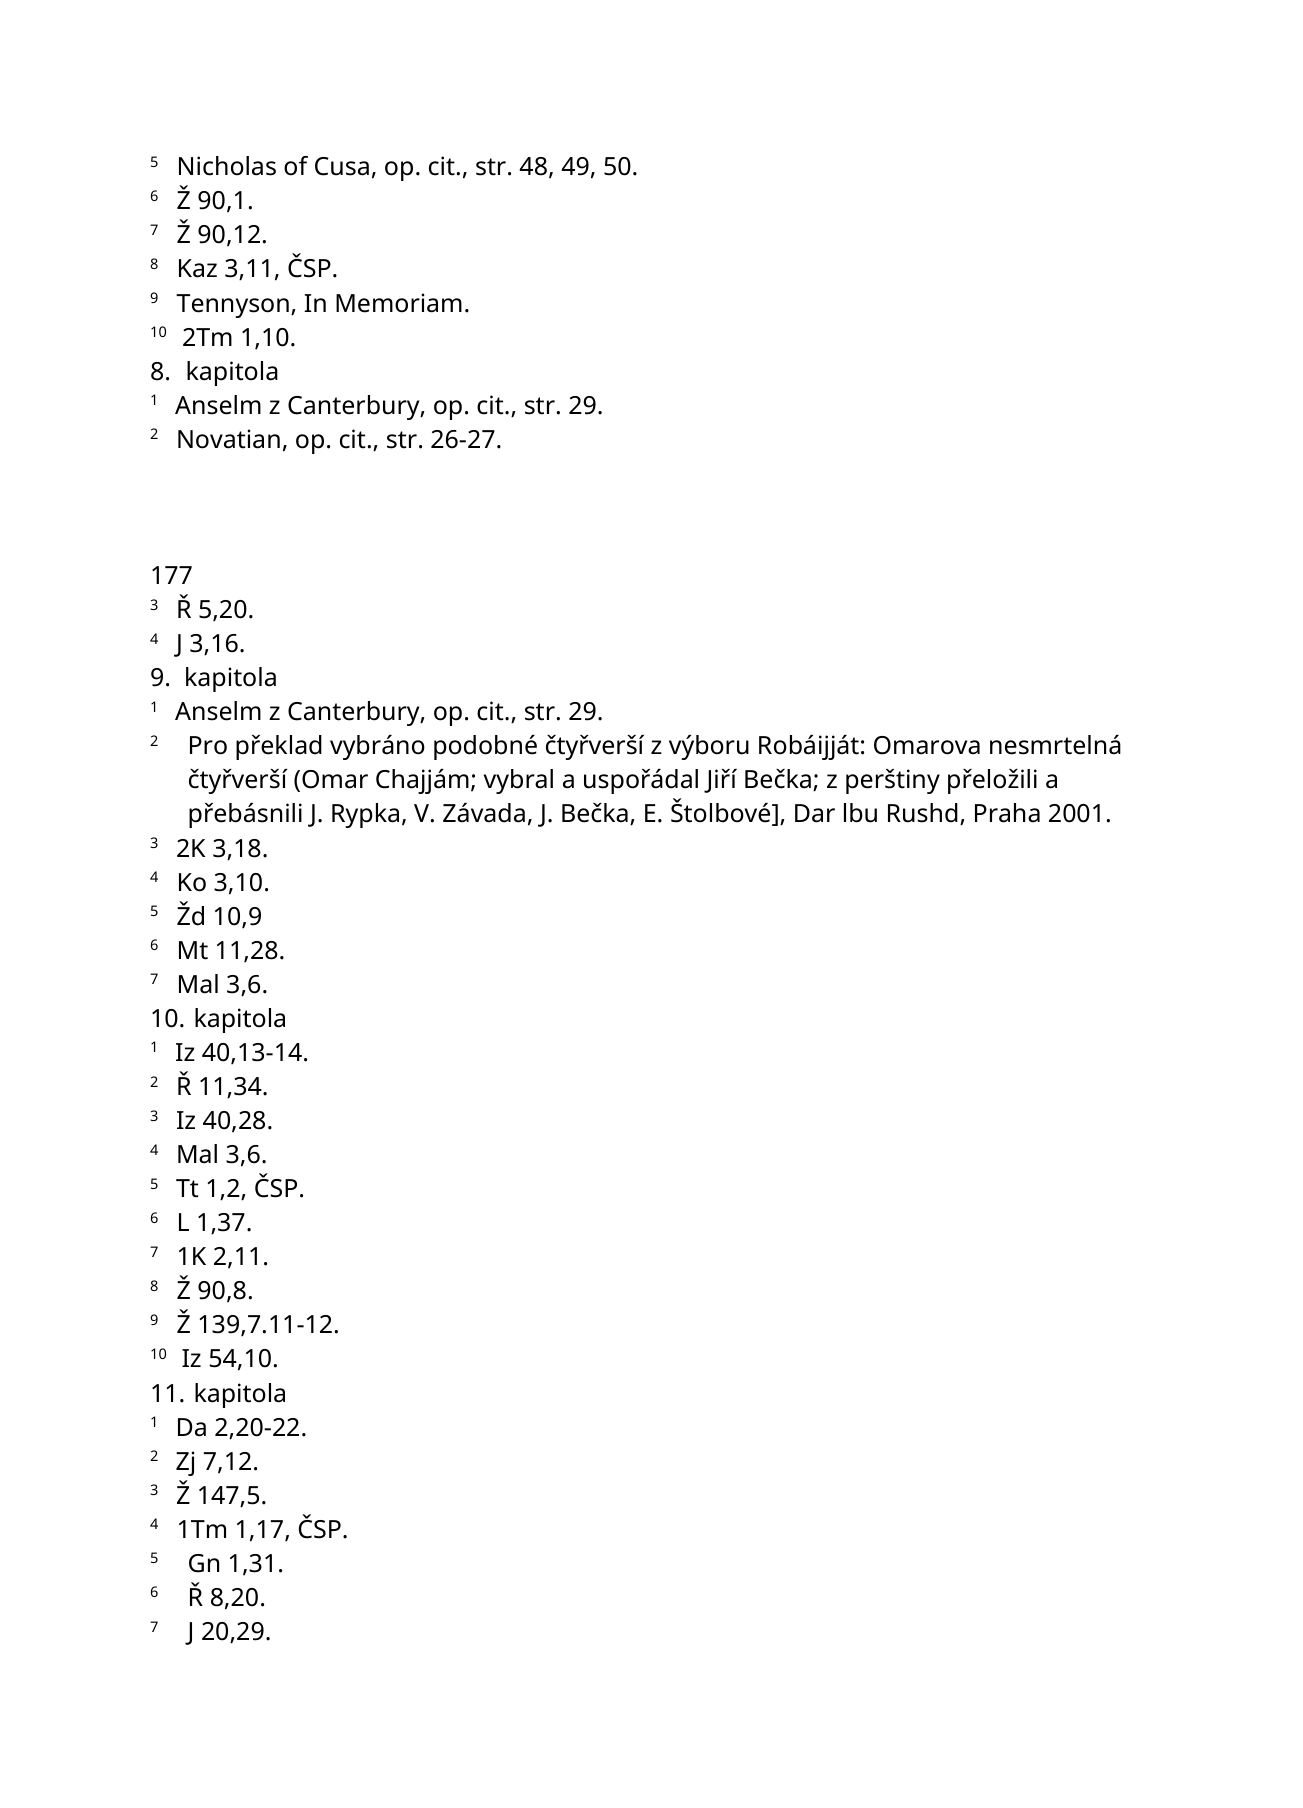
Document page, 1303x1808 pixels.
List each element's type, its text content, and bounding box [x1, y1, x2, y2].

text 9. kapitola [150, 660, 1152, 694]
text 3 Iz 40,28. [150, 1103, 1152, 1137]
text 3 Ř 5,20. [150, 592, 1152, 626]
text 4 1Tm 1,17, ČSP. [150, 1511, 1152, 1546]
text 2 Ř 11,34. [150, 1069, 1152, 1103]
text 4 J 3,16. [150, 626, 1152, 660]
text 4 Mal 3,6. [150, 1137, 1152, 1171]
text 6 Mt 11,28. [150, 932, 1152, 966]
text 3 Ž 147,5. [150, 1477, 1152, 1511]
text 7 1K 2,11. [150, 1239, 1152, 1273]
text 6 Ř 8,20. [150, 1579, 1152, 1614]
text 2 Pro překlad vybráno podobné čtyřverší z výboru Robáijját: Omarova nesmrtelná čtyřverší (Omar Chajjám; vybral a uspořádal Jiří Bečka; z perštiny přeložili a přebásnili J. Rypka, V. Závada, J. Bečka, E. Štolbové], Dar lbu Rushd, Praha 2001. [150, 728, 1152, 830]
text 9 Ž 139,7.11-12. [150, 1307, 1152, 1341]
text 177 [150, 558, 1152, 592]
text 2 Zj 7,12. [150, 1443, 1152, 1477]
text 7 J 20,29. [150, 1614, 1152, 1648]
text 6 Ž 90,1. [150, 183, 1152, 217]
text 5 Gn 1,31. [150, 1546, 1152, 1579]
text 9 Tennyson, In Memoriam. [150, 285, 1152, 319]
text 2 Novatian, op. cit., str. 26-27. [150, 421, 1152, 456]
text 4 Ko 3,10. [150, 864, 1152, 898]
text 1 Anselm z Canterbury, op. cit., str. 29. [150, 387, 1152, 421]
text 10. kapitola [150, 1001, 1152, 1034]
text 11. kapitola [150, 1375, 1152, 1409]
text 8. kapitola [150, 353, 1152, 387]
text 1 Anselm z Canterbury, op. cit., str. 29. [150, 694, 1152, 728]
text 6 L 1,37. [150, 1205, 1152, 1239]
text 1 Iz 40,13-14. [150, 1034, 1152, 1069]
text 10 Iz 54,10. [150, 1341, 1152, 1375]
text 1 Da 2,20-22. [150, 1409, 1152, 1443]
text 7 Ž 90,12. [150, 217, 1152, 251]
text 5 Nicholas of Cusa, op. cit., str. 48, 49, 50. [150, 149, 1152, 183]
text 10 2Tm 1,10. [150, 319, 1152, 353]
text 7 Mal 3,6. [150, 966, 1152, 1001]
text 3 2K 3,18. [150, 830, 1152, 864]
text 5 Žd 10,9 [150, 898, 1152, 932]
text 5 Tt 1,2, ČSP. [150, 1171, 1152, 1205]
text 8 Ž 90,8. [150, 1273, 1152, 1307]
text 8 Kaz 3,11, ČSP. [150, 251, 1152, 285]
